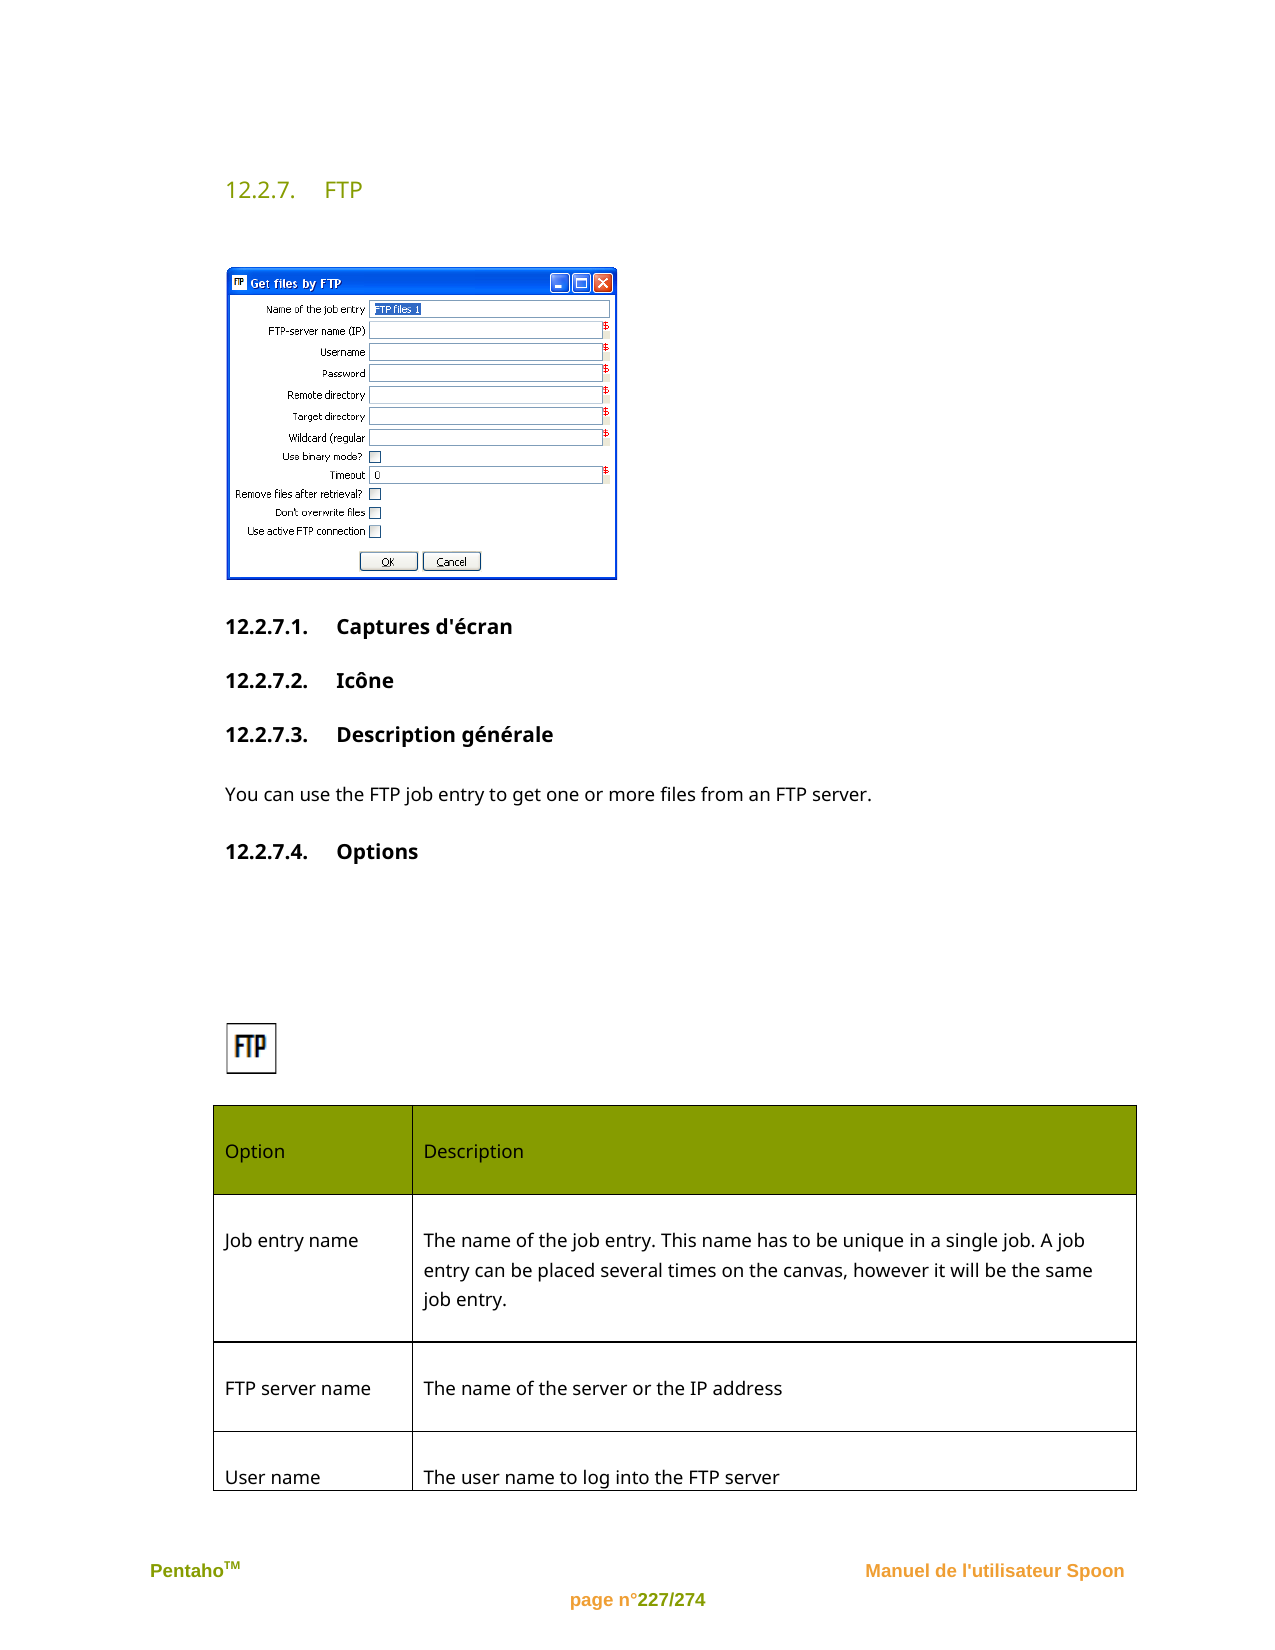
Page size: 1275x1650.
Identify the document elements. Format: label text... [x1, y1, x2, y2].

table_cell Job entry name [214, 1195, 412, 1341]
table_cell The name of the job entry. This name has to be unique in a single job. A job entry can be placed several times on the canvas, however it will be the same job entry. [413, 1195, 1136, 1341]
table_cell The user name to log into the FTP server [413, 1432, 1136, 1490]
table_header Option [214, 1106, 412, 1194]
table_cell The name of the server or the IP address [413, 1343, 1136, 1431]
subtitle Options [225, 836, 1125, 866]
table_cell User name [214, 1432, 412, 1490]
text You can use the FTP job entry to get one or more files from an FTP server. [225, 778, 1125, 807]
subtitle Captures d'écran [225, 612, 1125, 640]
table_header Description [413, 1106, 1136, 1194]
table_cell FTP server name [214, 1343, 412, 1431]
subtitle Icône [225, 665, 1125, 694]
picture [226, 267, 618, 580]
subtitle Description générale [225, 719, 1125, 748]
subtitle FTP [225, 175, 1125, 204]
picture [226, 1023, 277, 1074]
